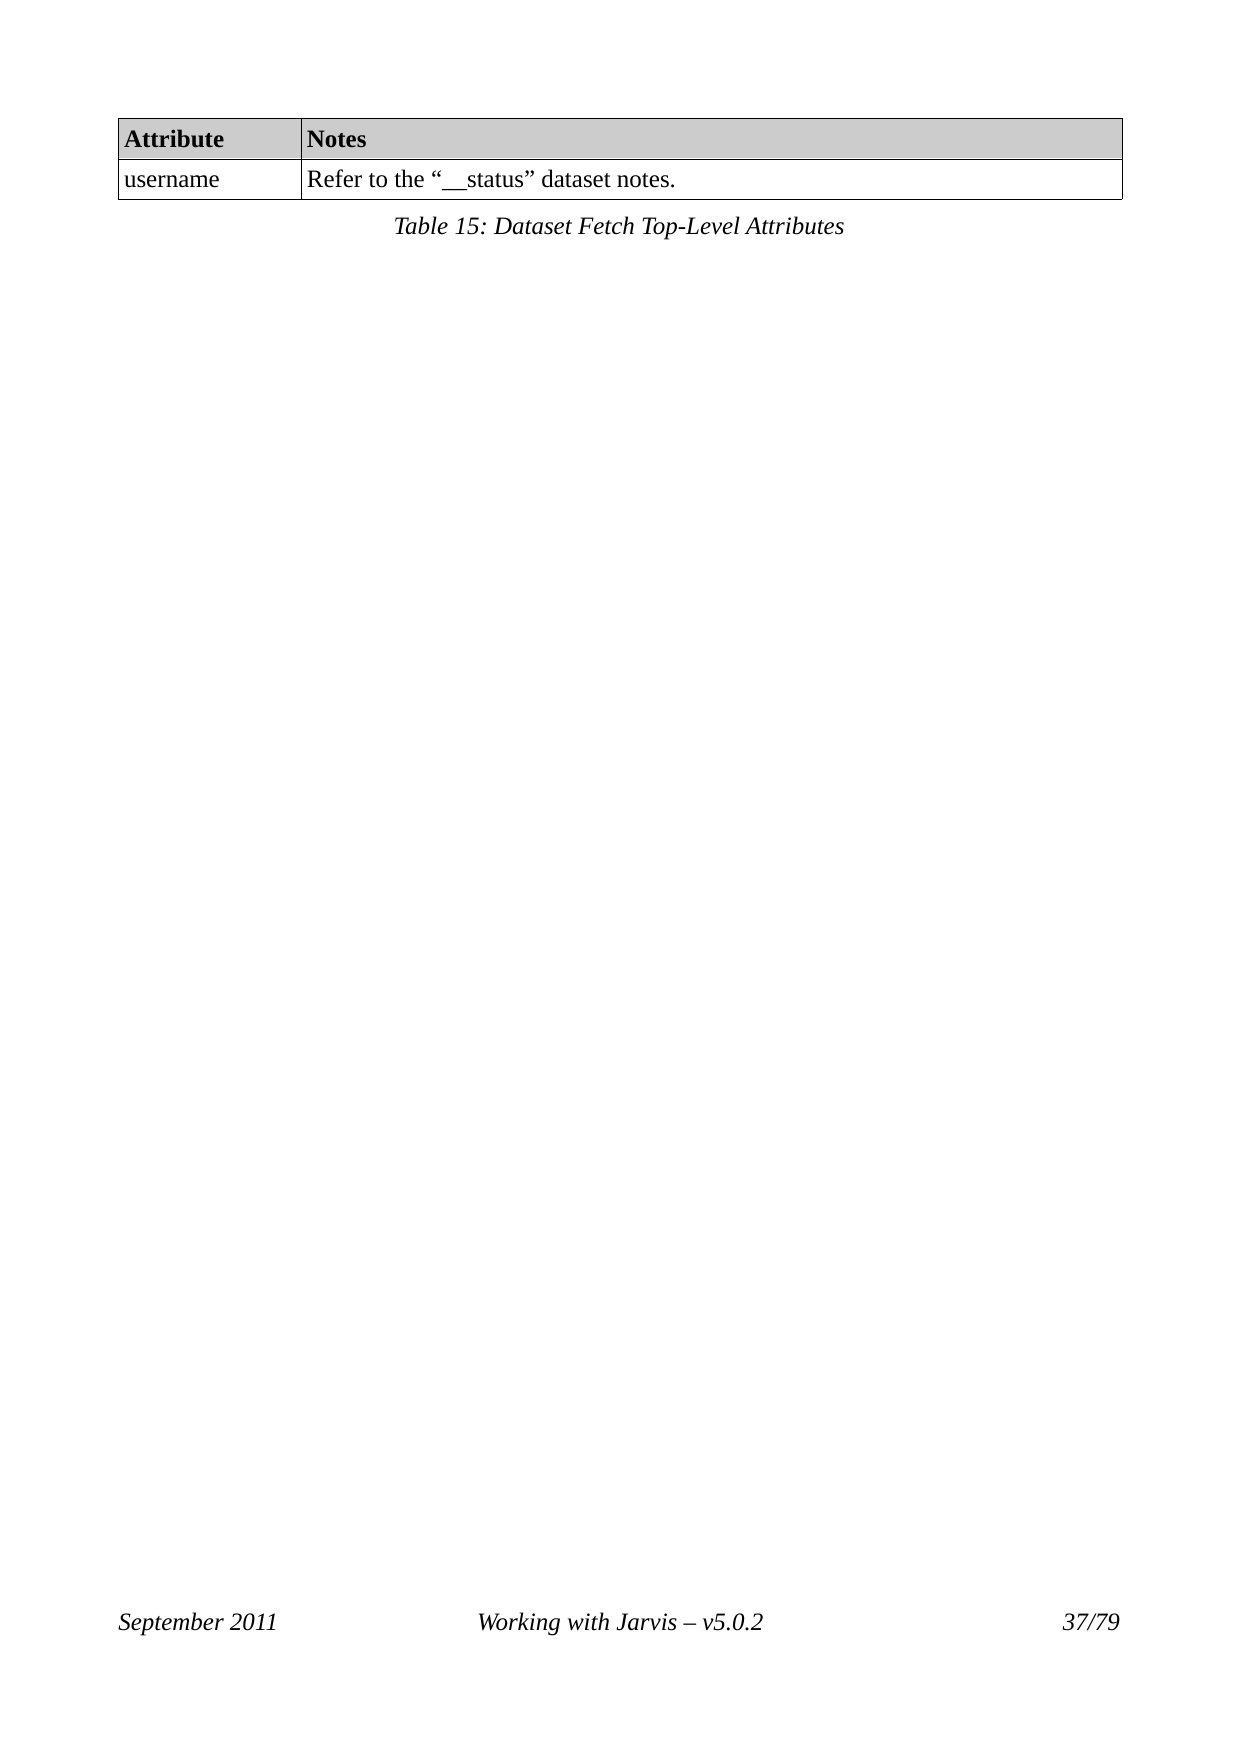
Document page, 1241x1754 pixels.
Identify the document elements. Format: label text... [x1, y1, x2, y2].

table_cell Refer to the “__status” dataset notes. [302, 160, 1122, 199]
table_cell username [119, 160, 301, 199]
table_header Attribute [119, 119, 301, 158]
text Table 15: Dataset Fetch Top-Level Attributes [118, 211, 1122, 240]
table_header Notes [302, 119, 1122, 158]
